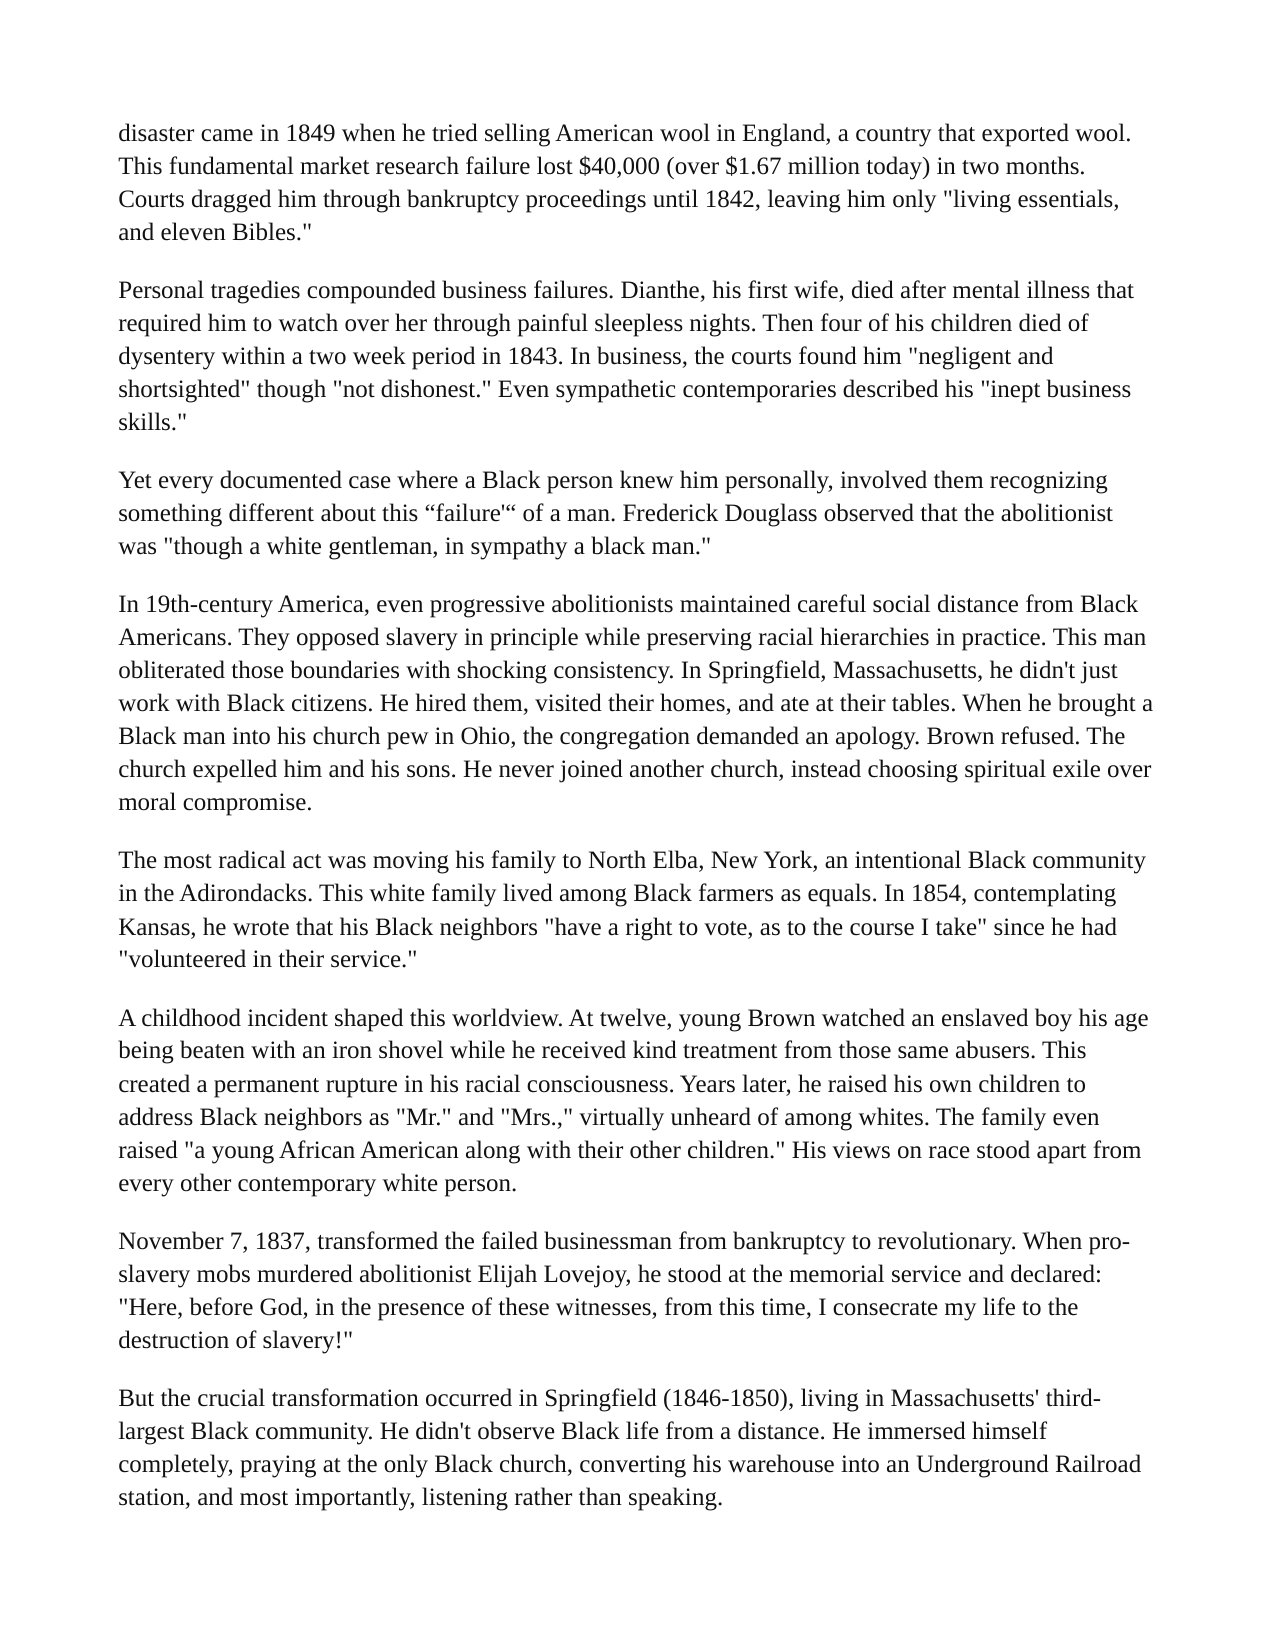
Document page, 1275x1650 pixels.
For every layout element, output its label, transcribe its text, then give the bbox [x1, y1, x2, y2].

text In 19th-century America, even progressive abolitionists maintained careful social distance from Black Americans. They opposed slavery in principle while preserving racial hierarchies in practice. This man obliterated those boundaries with shocking consistency. In Springfield, Massachusetts, he didn't just work with Black citizens. He hired them, visited their homes, and ate at their tables. When he brought a Black man into his church pew in Ohio, the congregation demanded an apology. Brown refused. The church expelled him and his sons. He never joined another church, instead choosing spiritual exile over moral compromise. [118, 589, 1157, 816]
text November 7, 1837, transformed the failed businessman from bankruptcy to revolutionary. When pro-slavery mobs murdered abolitionist Elijah Lovejoy, he stood at the memorial service and declared: "Here, before God, in the presence of these witnesses, from this time, I consecrate my life to the destruction of slavery!" [118, 1226, 1157, 1353]
text disaster came in 1849 when he tried selling American wool in England, a country that exported wool. This fundamental market research failure lost $40,000 (over $1.67 million today) in two months. Courts dragged him through bankruptcy proceedings until 1842, leaving him only "living essentials, and eleven Bibles." [118, 118, 1157, 246]
text The most radical act was moving his family to North Elba, New York, an intentional Black community in the Adirondacks. This white family lived among Black farmers as equals. In 1854, contemplating Kansas, he wrote that his Black neighbors "have a right to vote, as to the course I take" since he had "volunteered in their service." [118, 846, 1157, 973]
text Yet every documented case where a Black person knew him personally, involved them recognizing something different about this “failure'“ of a man. Frederick Douglass observed that the abolitionist was "though a white gentleman, in sympathy a black man." [118, 465, 1157, 560]
text Personal tragedies compounded business failures. Dianthe, his first wife, died after mental illness that required him to watch over her through painful sleepless nights. Then four of his children died of dysentery within a two week period in 1843. In business, the courts found him "negligent and shortsighted" though "not dishonest." Even sympathetic contemporaries described his "inept business skills." [118, 275, 1157, 436]
text But the crucial transformation occurred in Springfield (1846-1850), living in Massachusetts' third-largest Black community. He didn't observe Black life from a distance. He immersed himself completely, praying at the only Black church, converting his warehouse into an Underground Railroad station, and most importantly, listening rather than speaking. [118, 1383, 1157, 1511]
text A childhood incident shaped this worldview. At twelve, young Brown watched an enslaved boy his age being beaten with an iron shovel while he received kind treatment from those same abusers. This created a permanent rupture in his racial consciousness. Years later, he raised his own children to address Black neighbors as "Mr." and "Mrs.," virtually unheard of among whites. The family even raised "a young African American along with their other children." His views on race stood apart from every other contemporary white person. [118, 1003, 1157, 1196]
